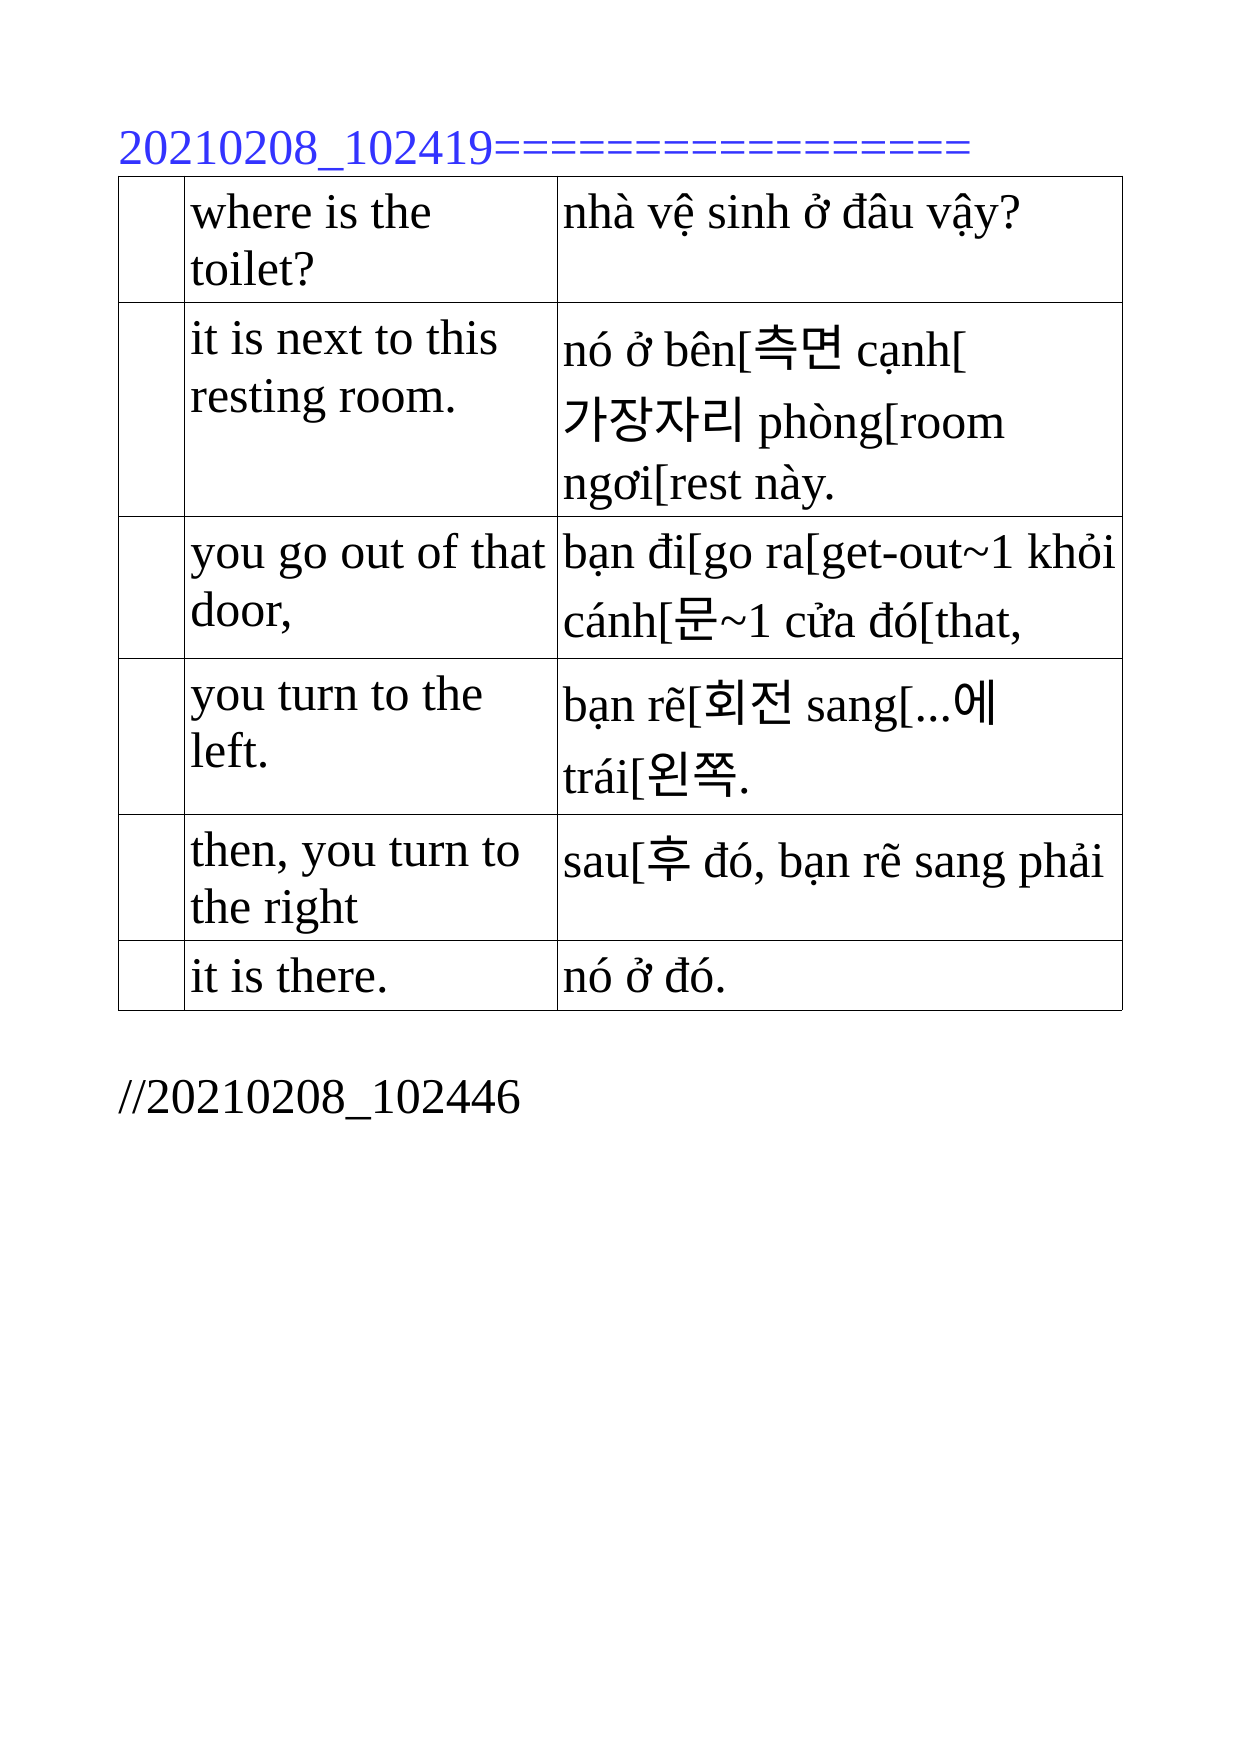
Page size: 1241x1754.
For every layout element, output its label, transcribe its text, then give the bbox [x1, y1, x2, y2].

table_cell bạn đi[go ra[get-out~1 khỏi cánh[문~1 cửa đó[that, [558, 517, 1122, 657]
text //20210208_102446 [118, 1067, 1122, 1124]
table_header where is the toilet? [185, 177, 557, 302]
table_cell you go out of that door, [185, 517, 557, 657]
table_cell [119, 517, 184, 657]
table_cell [119, 303, 184, 516]
table_cell bạn rẽ[회전 sang[...에 trái[왼쪽. [558, 659, 1122, 814]
table_cell it is there. [185, 941, 557, 1009]
table_cell [119, 815, 184, 940]
table_header nhà vệ sinh ở đâu vậy? [558, 177, 1122, 302]
table_cell then, you turn to the right [185, 815, 557, 940]
table_cell sau[후 đó, bạn rẽ sang phải [558, 815, 1122, 940]
table_cell nó ở đó. [558, 941, 1122, 1009]
table_cell [119, 659, 184, 814]
table_cell nó ở bên[측면 cạnh[가장자리 phòng[room ngơi[rest này. [558, 303, 1122, 516]
table_cell [119, 941, 184, 1009]
table_cell it is next to this resting room. [185, 303, 557, 516]
table_cell you turn to the left. [185, 659, 557, 814]
text 20210208_102419================= [118, 118, 1122, 176]
table_header [119, 177, 184, 302]
